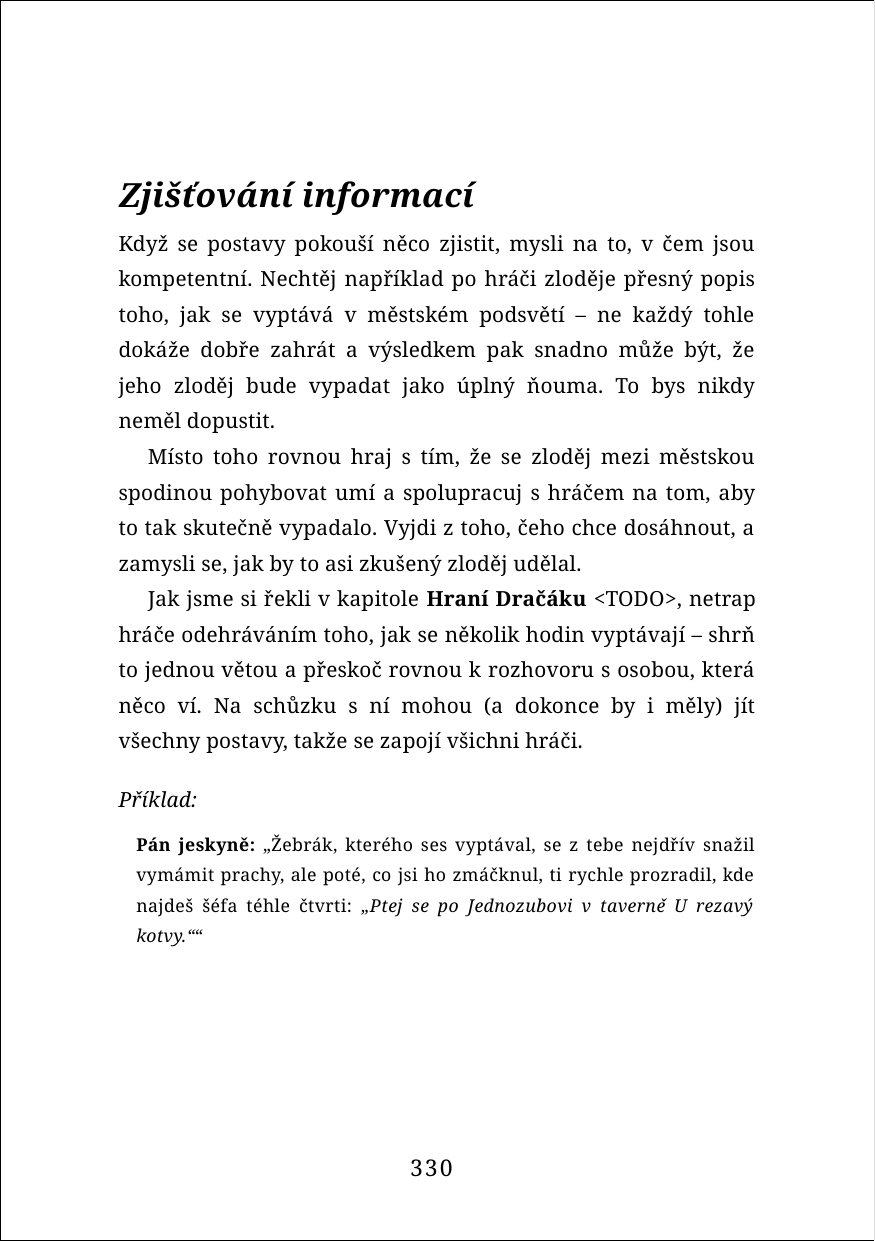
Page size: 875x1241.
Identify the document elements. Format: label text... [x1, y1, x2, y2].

text Příklad: [118, 785, 756, 814]
subtitle Zjišťování informací [118, 172, 756, 217]
text Když se postavy pokouší něco zjistit, mysli na to, v čem jsou kompetentní. Nechtěj například po hráči zloděje přesný popis toho, jak se vyptává v městském podsvětí – ne každý tohle dokáže dobře zahrát a výsledkem pak snadno může být, že jeho zloděj bude vypadat jako úplný ňouma. To bys nikdy neměl dopustit. Místo toho rovnou hraj s tím, že se zloděj mezi městskou spodinou pohybovat umí a spolupracuj s hráčem na tom, aby to tak skutečně vypadalo. Vyjdi z toho, čeho chce dosáhnout, a zamysli se, jak by to asi zkušený zloděj udělal. Jak jsme si řekli v kapitole Hraní Dračáku <TODO>, netrap hráče odehráváním toho, jak se několik hodin vyptávají – shrň to jednou větou a přeskoč rovnou k rozhovoru s osobou, která něco ví. Na schůzku s ní mohou (a dokonce by i měly) jít všechny postavy, takže se zapojí všichni hráči. [118, 229, 756, 755]
text Pán jeskyně: „Žebrák, kterého ses vyptával, se z tebe nejdřív snažil vymámit prachy, ale poté, co jsi ho zmáčknul, ti rychle prozradil, kde najdeš šéfa téhle čtvrti: „Ptej se po Jednozubovi v taverně U rezavý kotvy.““ [136, 833, 756, 947]
